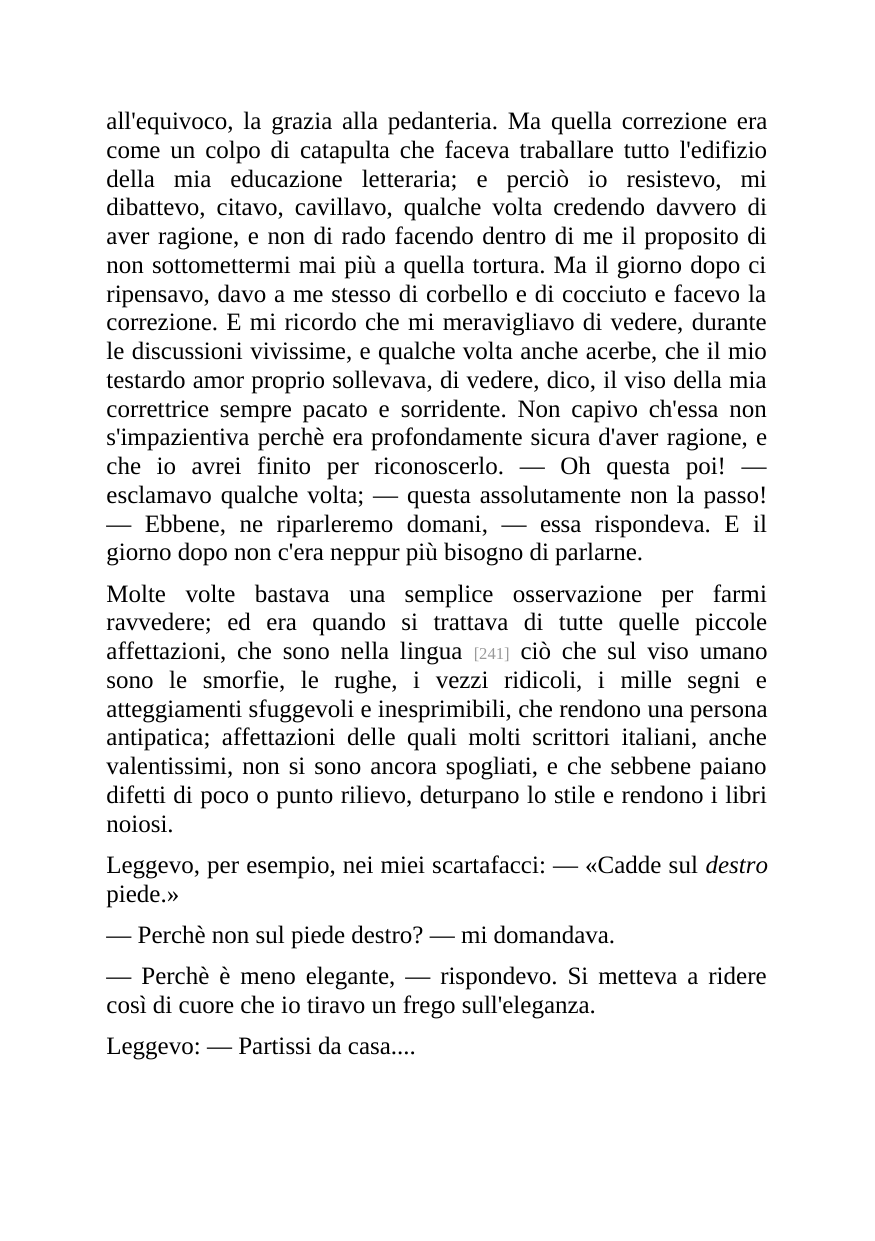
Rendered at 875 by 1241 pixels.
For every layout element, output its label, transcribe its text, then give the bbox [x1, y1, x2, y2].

text Molte volte bastava una semplice osservazione per farmi ravvedere; ed era quando si trattava di tutte quelle piccole affettazioni, che sono nella lingua [241] ciò che sul viso umano sono le smorfie, le rughe, i vezzi ridicoli, i mille segni e atteggiamenti sfuggevoli e inesprimibili, che rendono una persona antipatica; affettazioni delle quali molti scrittori italiani, anche valentissimi, non si sono ancora spogliati, e che sebbene paiano difetti di poco o punto rilievo, deturpano lo stile e rendono i libri noiosi. [106, 579, 768, 837]
text Leggevo, per esempio, nei miei scartafacci: — «Cadde sul destro piede.» [106, 850, 768, 907]
text all'equivoco, la grazia alla pedanteria. Ma quella correzione era come un colpo di catapulta che faceva traballare tutto l'edifizio della mia educazione letteraria; e perciò io resistevo, mi dibattevo, citavo, cavillavo, qualche volta credendo davvero di aver ragione, e non di rado facendo dentro di me il proposito di non sottomettermi mai più a quella tortura. Ma il giorno dopo ci ripensavo, davo a me stesso di corbello e di cocciuto e facevo la correzione. E mi ricordo che mi meravigliavo di vedere, durante le discussioni vivissime, e qualche volta anche acerbe, che il mio testardo amor proprio sollevava, di vedere, dico, il viso della mia correttrice sempre pacato e sorridente. Non capivo ch'essa non s'impazientiva perchè era profondamente sicura d'aver ragione, e che io avrei finito per riconoscerlo. — Oh questa poi! — esclamavo qualche volta; — questa assolutamente non la passo! — Ebbene, ne riparleremo domani, — essa rispondeva. E il giorno dopo non c'era neppur più bisogno di parlarne. [106, 106, 768, 566]
text Leggevo: — Partissi da casa.... [106, 1031, 768, 1060]
text — Perchè è meno elegante, — rispondevo. Si metteva a ridere così di cuore che io tiravo un frego sull'eleganza. [106, 961, 768, 1019]
text — Perchè non sul piede destro? — mi domandava. [106, 920, 768, 949]
